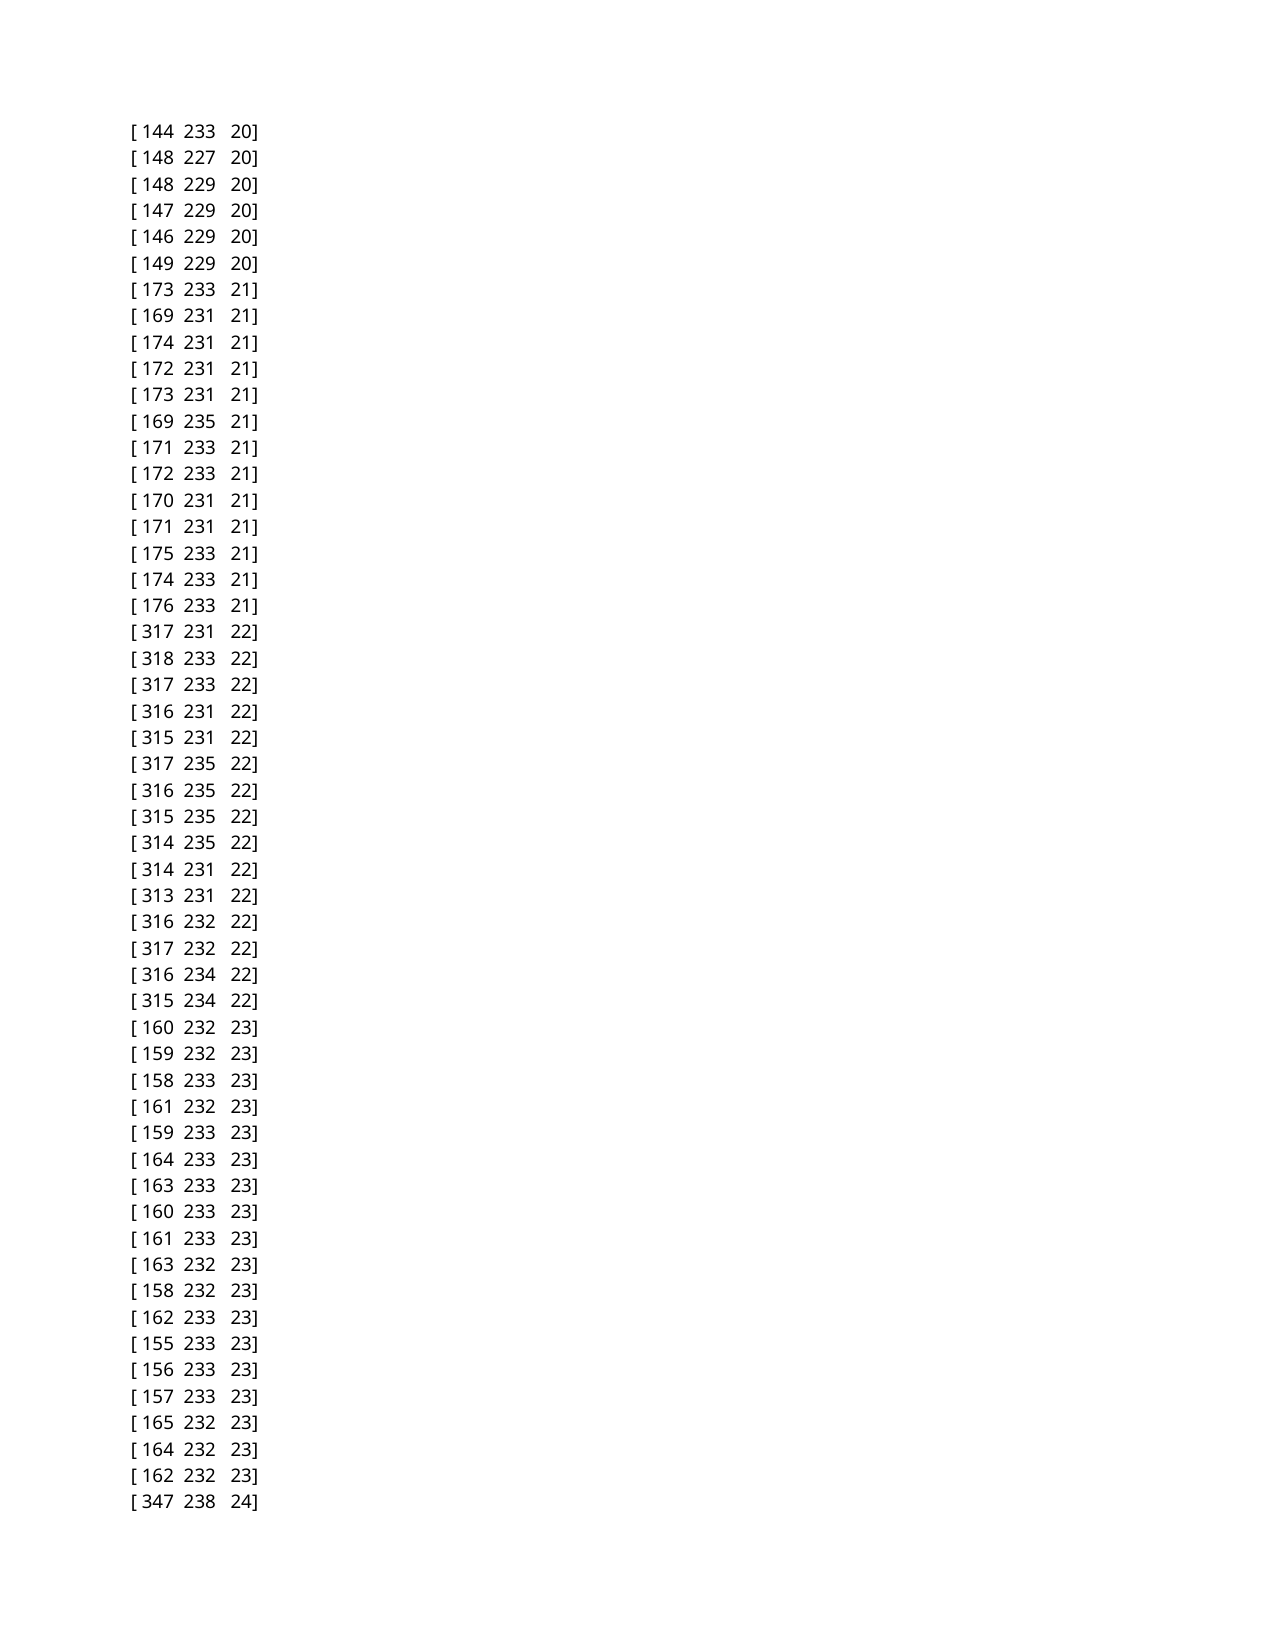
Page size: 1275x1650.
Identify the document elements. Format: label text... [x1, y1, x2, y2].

text [ 159 232 23] [118, 1041, 1157, 1067]
text [ 316 235 22] [118, 777, 1157, 803]
text [ 144 233 20] [118, 118, 1157, 144]
text [ 174 231 21] [118, 329, 1157, 355]
text [ 160 233 23] [118, 1199, 1157, 1225]
text [ 160 232 23] [118, 1014, 1157, 1041]
text [ 158 233 23] [118, 1067, 1157, 1093]
text [ 316 232 22] [118, 909, 1157, 935]
text [ 165 232 23] [118, 1409, 1157, 1436]
text [ 316 231 22] [118, 698, 1157, 724]
text [ 158 232 23] [118, 1278, 1157, 1304]
text [ 315 231 22] [118, 724, 1157, 751]
text [ 173 233 21] [118, 276, 1157, 303]
text [ 149 229 20] [118, 250, 1157, 276]
text [ 315 234 22] [118, 988, 1157, 1014]
text [ 317 233 22] [118, 672, 1157, 698]
text [ 176 233 21] [118, 592, 1157, 619]
text [ 147 229 20] [118, 197, 1157, 223]
text [ 162 233 23] [118, 1304, 1157, 1330]
text [ 170 231 21] [118, 487, 1157, 513]
text [ 164 233 23] [118, 1146, 1157, 1172]
text [ 172 231 21] [118, 355, 1157, 382]
text [ 314 235 22] [118, 830, 1157, 856]
text [ 175 233 21] [118, 540, 1157, 566]
text [ 317 232 22] [118, 935, 1157, 961]
text [ 162 232 23] [118, 1462, 1157, 1488]
text [ 171 231 21] [118, 513, 1157, 540]
text [ 314 231 22] [118, 856, 1157, 882]
text [ 159 233 23] [118, 1119, 1157, 1146]
text [ 313 231 22] [118, 882, 1157, 909]
text [ 169 231 21] [118, 303, 1157, 329]
text [ 148 229 20] [118, 171, 1157, 197]
text [ 146 229 20] [118, 223, 1157, 250]
text [ 169 235 21] [118, 408, 1157, 434]
text [ 172 233 21] [118, 461, 1157, 487]
text [ 317 231 22] [118, 619, 1157, 645]
text [ 157 233 23] [118, 1383, 1157, 1409]
text [ 164 232 23] [118, 1436, 1157, 1462]
text [ 347 238 24] [118, 1488, 1157, 1515]
text [ 173 231 21] [118, 382, 1157, 408]
text [ 156 233 23] [118, 1357, 1157, 1383]
text [ 174 233 21] [118, 566, 1157, 592]
text [ 317 235 22] [118, 751, 1157, 777]
text [ 171 233 21] [118, 434, 1157, 461]
text [ 155 233 23] [118, 1330, 1157, 1357]
text [ 163 232 23] [118, 1251, 1157, 1278]
text [ 161 233 23] [118, 1225, 1157, 1251]
text [ 315 235 22] [118, 803, 1157, 830]
text [ 316 234 22] [118, 961, 1157, 988]
text [ 148 227 20] [118, 144, 1157, 171]
text [ 163 233 23] [118, 1172, 1157, 1199]
text [ 161 232 23] [118, 1093, 1157, 1119]
text [ 318 233 22] [118, 645, 1157, 672]
